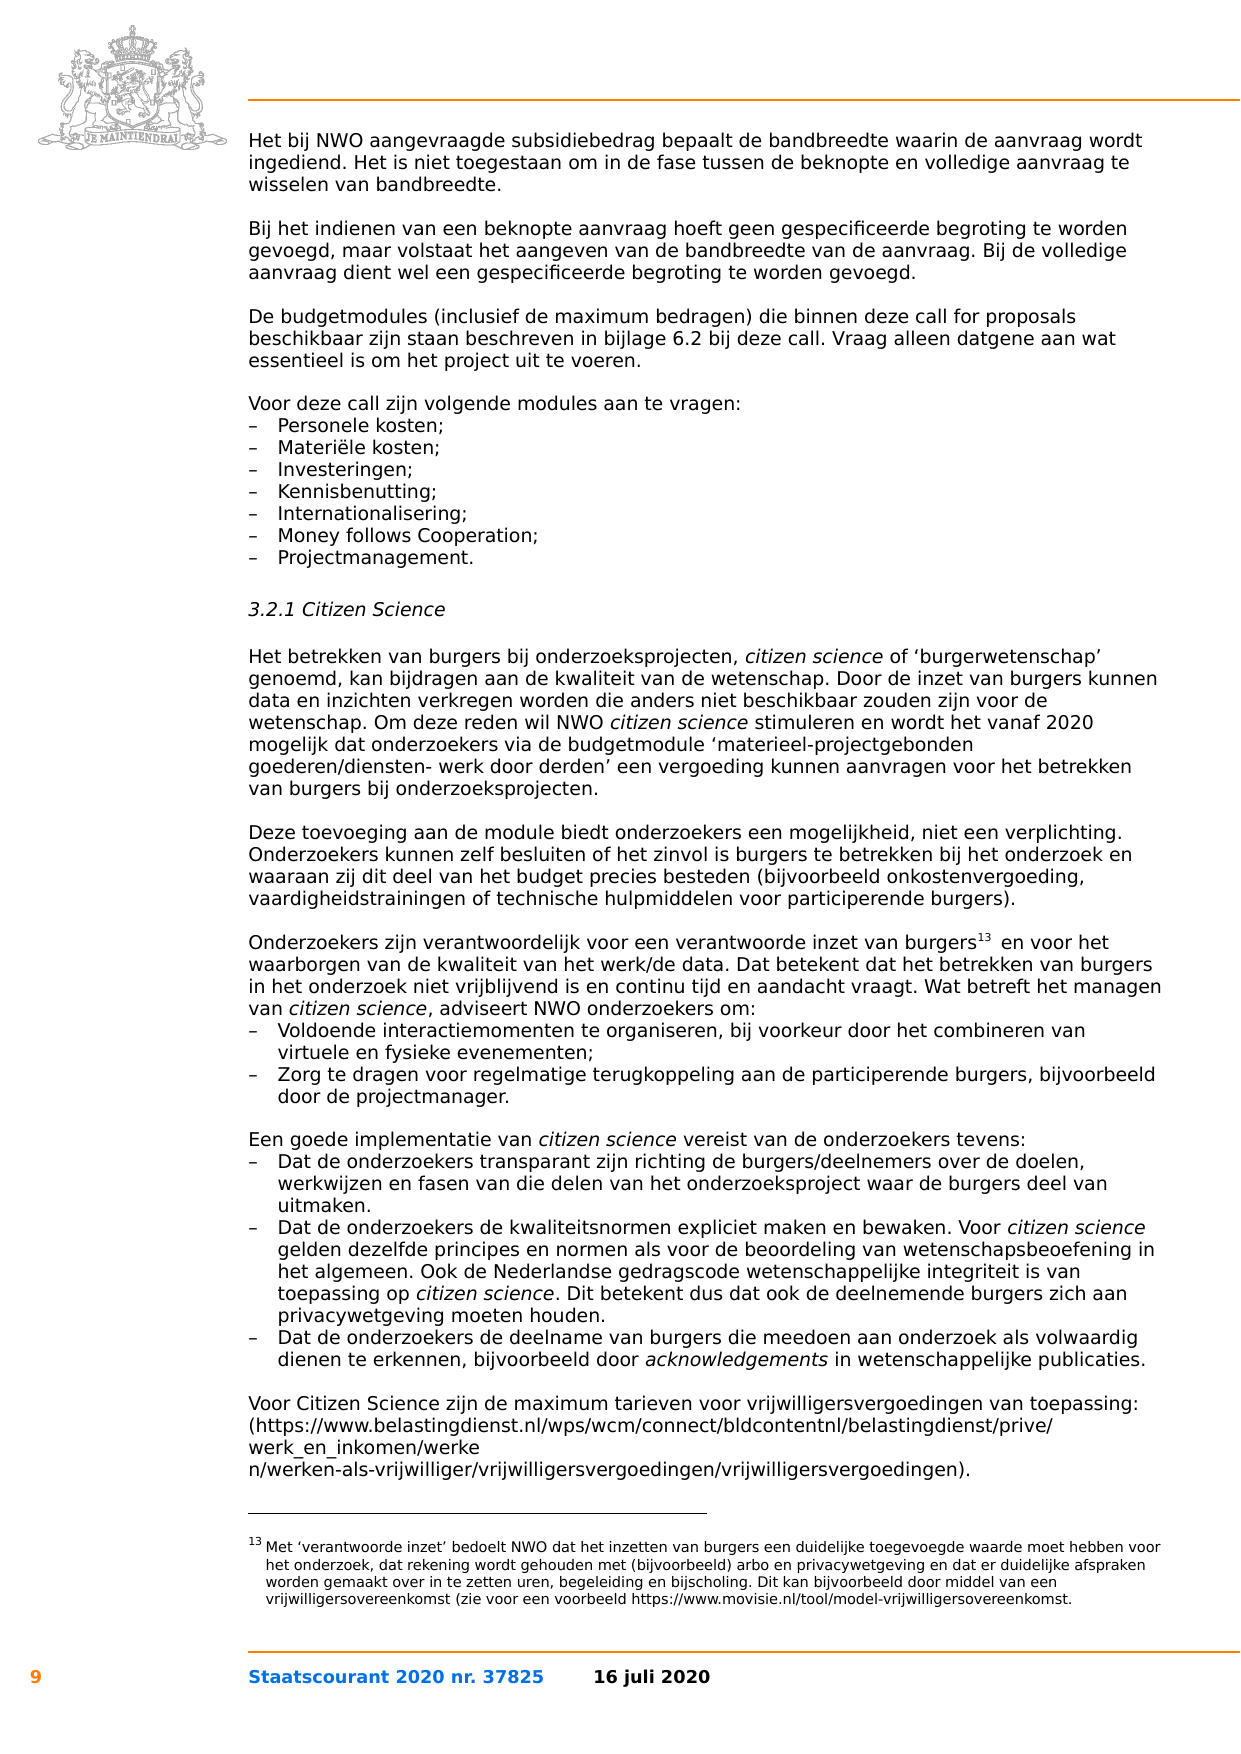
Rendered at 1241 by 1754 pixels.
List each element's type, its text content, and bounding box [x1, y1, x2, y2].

text Met ‘verantwoorde inzet’ bedoelt NWO dat het inzetten van burgers een duidelijke toegevoegde waarde moet hebben voor het onderzoek, dat rekening wordt gehouden met (bijvoorbeeld) arbo en privacywetgeving en dat er duidelijke afspraken worden gemaakt over in te zetten uren, begeleiding en bijscholing. Dit kan bijvoorbeeld door middel van een vrijwilligersovereenkomst (zie voor een voorbeeld https://www.movisie.nl/tool/model-vrijwilligersovereenkomst. [248, 1535, 1163, 1608]
text De budgetmodules (inclusief de maximum bedragen) die binnen deze call for proposals beschikbaar zijn staan beschreven in bijlage 6.2 bij deze call. Vraag alleen datgene aan wat essentieel is om het project uit te voeren. [248, 306, 1163, 371]
text Het bij NWO aangevraagde subsidiebedrag bepaalt de bandbreedte waarin de aanvraag wordt ingediend. Het is niet toegestaan om in de fase tussen de beknopte en volledige aanvraag te wisselen van bandbreedte. [248, 130, 1163, 196]
text – Internationalisering; [248, 503, 1163, 525]
text Onderzoekers zijn verantwoordelijk voor een verantwoorde inzet van burgers en voor het waarborgen van de kwaliteit van het werk/de data. Dat betekent dat het betrekken van burgers in het onderzoek niet vrijblijvend is en continu tijd en aandacht vraagt. Wat betreft het managen van citizen science, adviseert NWO onderzoekers om: [248, 932, 1163, 1019]
text Voor deze call zijn volgende modules aan te vragen: [248, 393, 1163, 415]
text – Zorg te dragen voor regelmatige terugkoppeling aan de participerende burgers, bijvoorbeeld door de projectmanager. [248, 1063, 1163, 1107]
subtitle 3.2.1 Citizen Science [248, 599, 1163, 621]
text – Dat de onderzoekers de kwaliteitsnormen expliciet maken en bewaken. Voor citizen science gelden dezelfde principes en normen als voor de beoordeling van wetenschapsbeoefening in het algemeen. Ook de Nederlandse gedragscode wetenschappelijke integriteit is van toepassing op citizen science. Dit betekent dus dat ook de deelnemende burgers zich aan privacywetgeving moeten houden. [248, 1217, 1163, 1327]
text – Materiële kosten; [248, 437, 1163, 459]
text – Personele kosten; [248, 415, 1163, 437]
text – Projectmanagement. [248, 547, 1163, 569]
text – Money follows Cooperation; [248, 525, 1163, 547]
text – Dat de onderzoekers transparant zijn richting de burgers/deelnemers over de doelen, werkwijzen en fasen van die delen van het onderzoeksproject waar de burgers deel van uitmaken. [248, 1151, 1163, 1217]
text – Kennisbenutting; [248, 481, 1163, 503]
text – Voldoende interactiemomenten te organiseren, bij voorkeur door het combineren van virtuele en fysieke evenementen; [248, 1019, 1163, 1063]
text Deze toevoeging aan de module biedt onderzoekers een mogelijkheid, niet een verplichting. Onderzoekers kunnen zelf besluiten of het zinvol is burgers te betrekken bij het onderzoek en waaraan zij dit deel van het budget precies besteden (bijvoorbeeld onkostenvergoeding, vaardigheidstrainingen of technische hulpmiddelen voor participerende burgers). [248, 822, 1163, 910]
picture [38, 25, 227, 150]
text Voor Citizen Science zijn de maximum tarieven voor vrijwilligersvergoedingen van toepassing: (https://www.belastingdienst.nl/wps/wcm/connect/bldcontentnl/belastingdienst/prive/werk_en_inkomen/werke n/werken-als-vrijwilliger/vrijwilligersvergoedingen/vrijwilligersvergoedingen). [248, 1393, 1163, 1481]
text Een goede implementatie van citizen science vereist van de onderzoekers tevens: [248, 1129, 1163, 1151]
text – Investeringen; [248, 459, 1163, 481]
text Het betrekken van burgers bij onderzoeksprojecten, citizen science of ‘burgerwetenschap’ genoemd, kan bijdragen aan de kwaliteit van de wetenschap. Door de inzet van burgers kunnen data en inzichten verkregen worden die anders niet beschikbaar zouden zijn voor de wetenschap. Om deze reden wil NWO citizen science stimuleren en wordt het vanaf 2020 mogelijk dat onderzoekers via de budgetmodule ‘materieel-projectgebonden goederen/diensten- werk door derden’ een vergoeding kunnen aanvragen voor het betrekken van burgers bij onderzoeksprojecten. [248, 646, 1163, 800]
text – Dat de onderzoekers de deelname van burgers die meedoen aan onderzoek als volwaardig dienen te erkennen, bijvoorbeeld door acknowledgements in wetenschappelijke publicaties. [248, 1327, 1163, 1371]
text Bij het indienen van een beknopte aanvraag hoeft geen gespecificeerde begroting te worden gevoegd, maar volstaat het aangeven van de bandbreedte van de aanvraag. Bij de volledige aanvraag dient wel een gespecificeerde begroting te worden gevoegd. [248, 218, 1163, 284]
